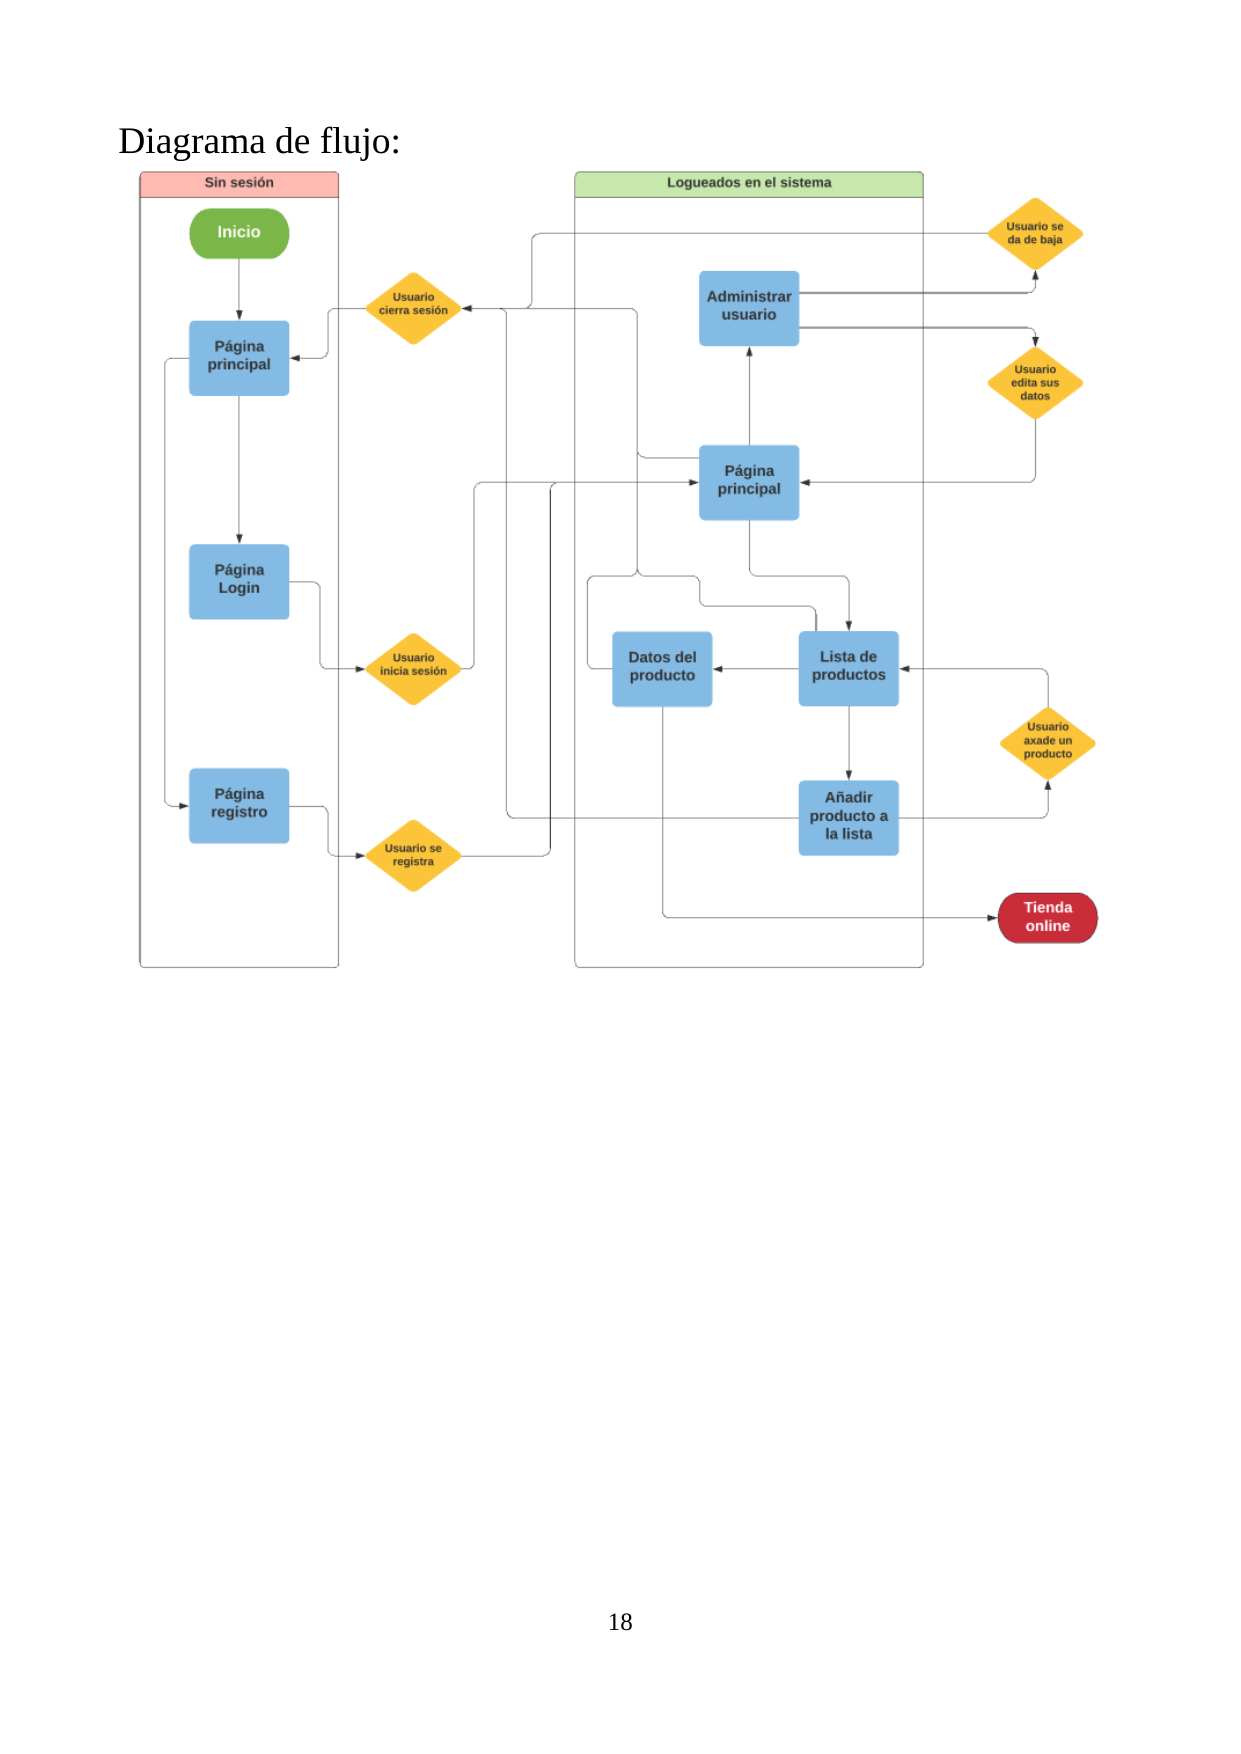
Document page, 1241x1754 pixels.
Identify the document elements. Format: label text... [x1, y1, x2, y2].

picture [118, 161, 1123, 982]
text Diagrama de flujo: [118, 118, 1122, 161]
